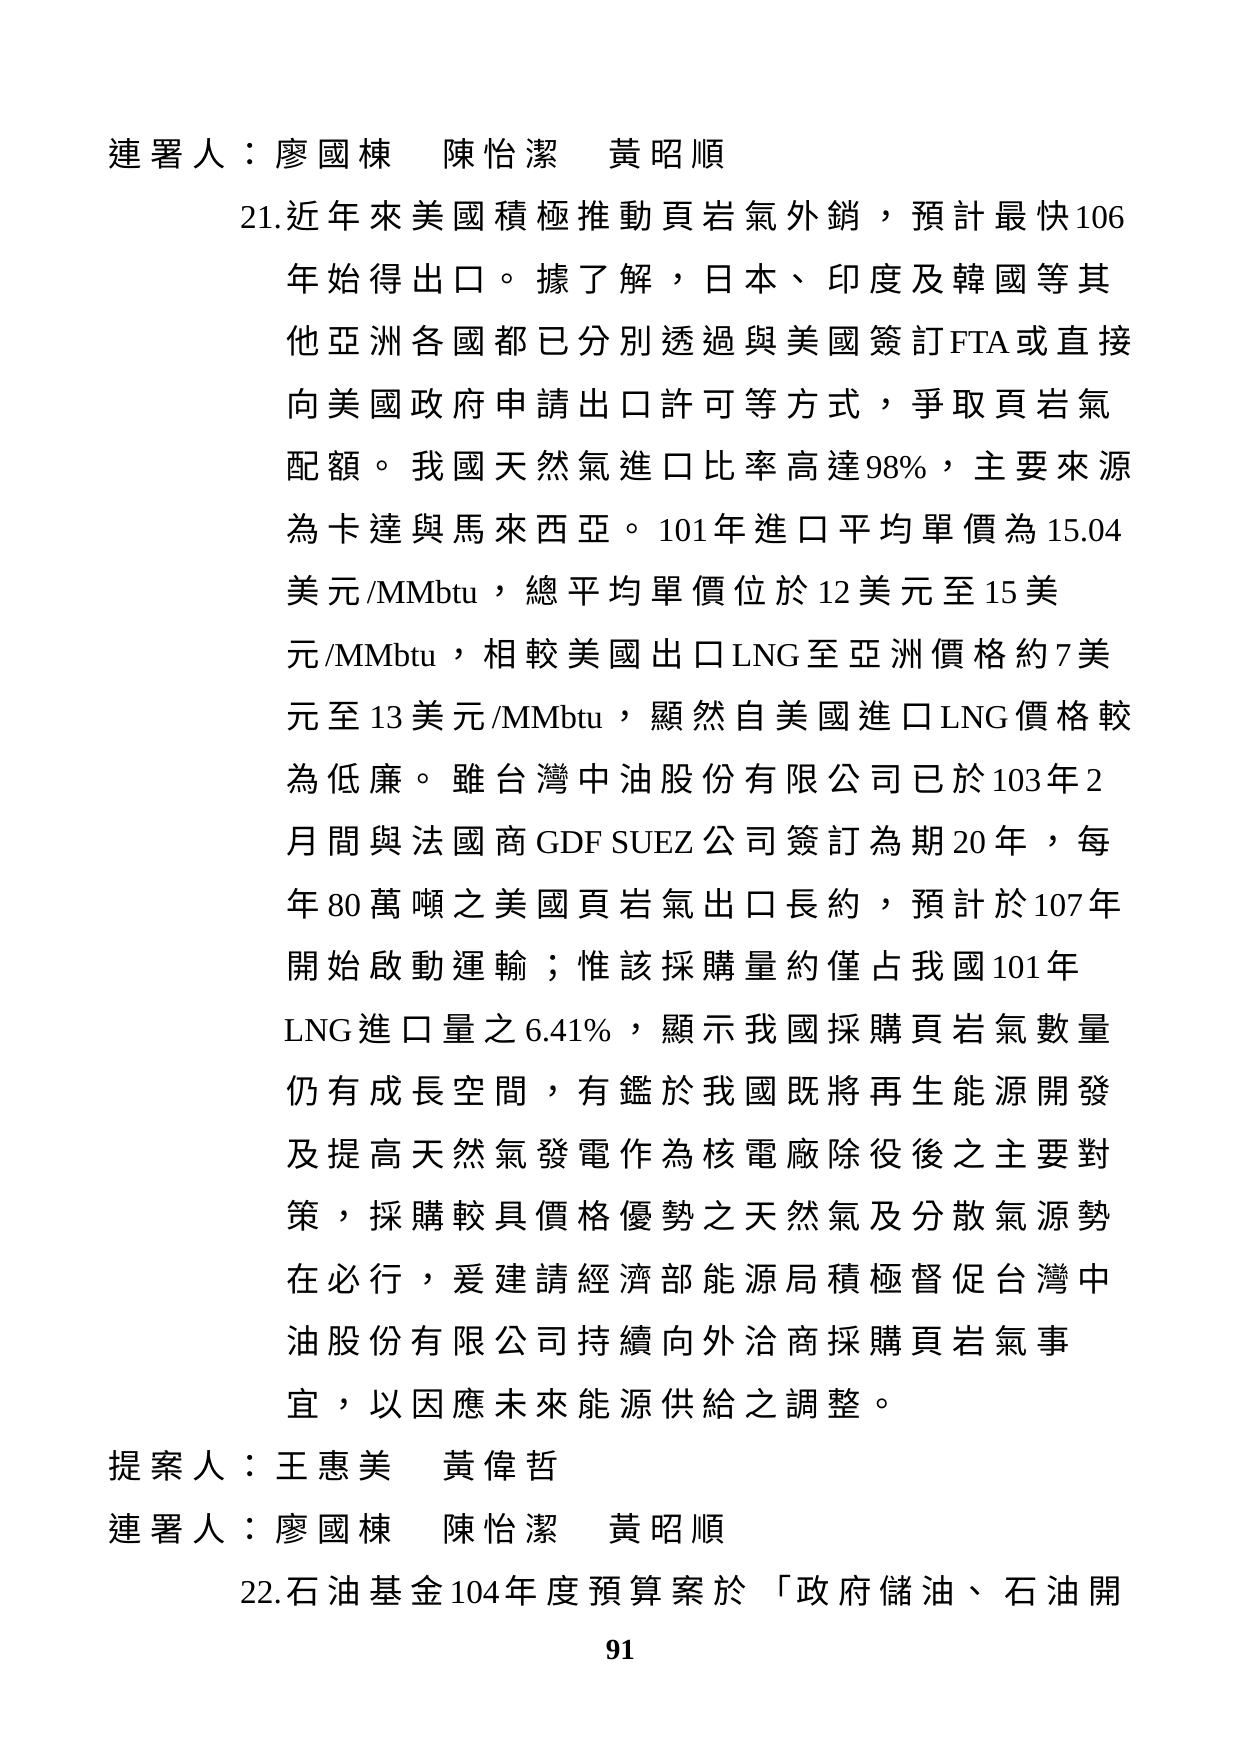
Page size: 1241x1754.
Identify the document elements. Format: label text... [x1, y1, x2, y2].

text 22.石油基金104年度預算案於「政府儲油、石油開 [236, 1548, 1136, 1610]
text 連署人：廖國棟 陳怡潔 黃昭順 [104, 1485, 1049, 1548]
text 21.近年來美國積極推動頁岩氣外銷，預計最快106年始得出口。據了解，日本、印度及韓國等其他亞洲各國都已分別透過與美國簽訂FTA或直接向美國政府申請出口許可等方式，爭取頁岩氣配額。我國天然氣進口比率高達98%，主要來源為卡達與馬來西亞。101年進口平均單價為15.04美元/MMbtu，總平均單價位於12美元至15美元/MMbtu，相較美國出口LNG至亞洲價格約7美元至13美元/MMbtu，顯然自美國進口LNG價格較為低廉。雖台灣中油股份有限公司已於103年2月間與法國商GDF SUEZ公司簽訂為期20年，每年80萬噸之美國頁岩氣出口長約，預計於107年開始啟動運輸；惟該採購量約僅占我國101年LNG進口量之6.41%，顯示我國採購頁岩氣數量仍有成長空間，有鑑於我國既將再生能源開發及提高天然氣發電作為核電廠除役後之主要對策，採購較具價格優勢之天然氣及分散氣源勢在必行，爰建請經濟部能源局積極督促台灣中油股份有限公司持續向外洽商採購頁岩氣事宜，以因應未來能源供給之調整。 [236, 173, 1136, 1423]
text 連署人：廖國棟 陳怡潔 黃昭順 [104, 110, 1049, 173]
text 提案人：王惠美 黃偉哲 [104, 1423, 1049, 1485]
